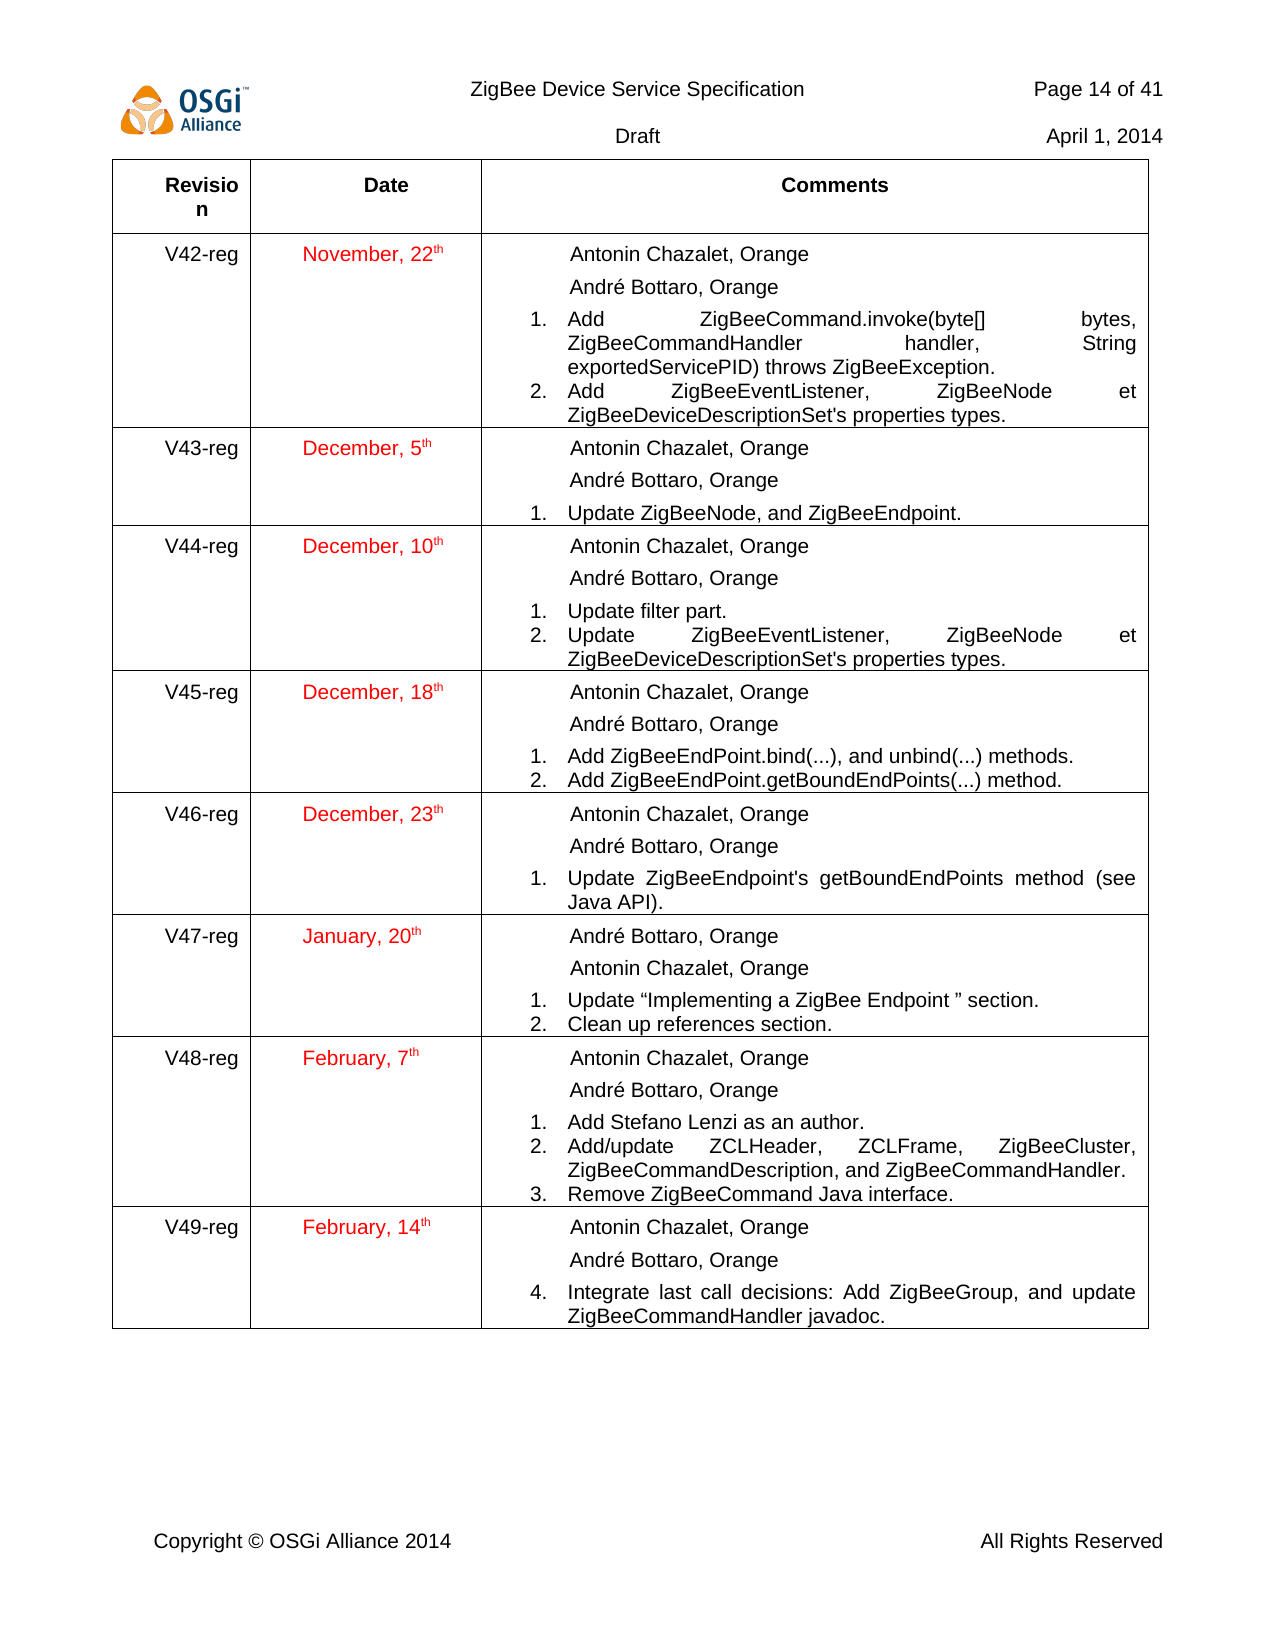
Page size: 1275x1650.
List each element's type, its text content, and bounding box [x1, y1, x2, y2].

table_cell V42-reg [113, 234, 250, 427]
table_cell December, 18th [251, 671, 481, 792]
table_cell January, 20th [251, 915, 481, 1036]
table_header Date [251, 160, 481, 233]
table_cell V45-reg [113, 671, 250, 792]
table_cell André Bottaro, Orange Antonin Chazalet, Orange Update “Implementing a ZigBee Endpoint ” section. Clean up references section. [482, 915, 1148, 1036]
table_header Comments [482, 160, 1148, 233]
table_cell December, 5th [251, 428, 481, 524]
table_cell V43-reg [113, 428, 250, 524]
table_cell V47-reg [113, 915, 250, 1036]
table_cell November, 22th [251, 234, 481, 427]
table_cell February, 14th [251, 1207, 481, 1328]
table_cell Antonin Chazalet, Orange André Bottaro, Orange Add ZigBeeEndPoint.bind(...), and unbind(...) methods. Add ZigBeeEndPoint.getBoundEndPoints(...) method. [482, 671, 1148, 792]
table_cell February, 7th [251, 1037, 481, 1206]
table_header Revision [113, 160, 250, 233]
table_cell V49-reg [113, 1207, 250, 1328]
table_cell Antonin Chazalet, Orange André Bottaro, Orange Integrate last call decisions: Add ZigBeeGroup, and update ZigBeeCommandHandler javadoc. [482, 1207, 1148, 1328]
table_cell V46-reg [113, 793, 250, 914]
picture [113, 78, 257, 142]
table_cell V44-reg [113, 526, 250, 670]
table_cell December, 23th [251, 793, 481, 914]
table_cell Antonin Chazalet, Orange André Bottaro, Orange Add ZigBeeCommand.invoke(byte[] bytes, ZigBeeCommandHandler handler, String exportedServicePID) throws ZigBeeException. Add ZigBeeEventListener, ZigBeeNode et ZigBeeDeviceDescriptionSet's properties types. [482, 234, 1148, 427]
table_cell December, 10th [251, 526, 481, 670]
table_cell Antonin Chazalet, Orange André Bottaro, Orange Add Stefano Lenzi as an author. Add/update ZCLHeader, ZCLFrame, ZigBeeCluster, ZigBeeCommandDescription, and ZigBeeCommandHandler. Remove ZigBeeCommand Java interface. [482, 1037, 1148, 1206]
table_cell Antonin Chazalet, Orange André Bottaro, Orange Update ZigBeeEndpoint's getBoundEndPoints method (see Java API). [482, 793, 1148, 914]
table_cell V48-reg [113, 1037, 250, 1206]
table_cell Antonin Chazalet, Orange André Bottaro, Orange Update ZigBeeNode, and ZigBeeEndpoint. [482, 428, 1148, 524]
table_cell Antonin Chazalet, Orange André Bottaro, Orange Update filter part. Update ZigBeeEventListener, ZigBeeNode et ZigBeeDeviceDescriptionSet's properties types. [482, 526, 1148, 670]
